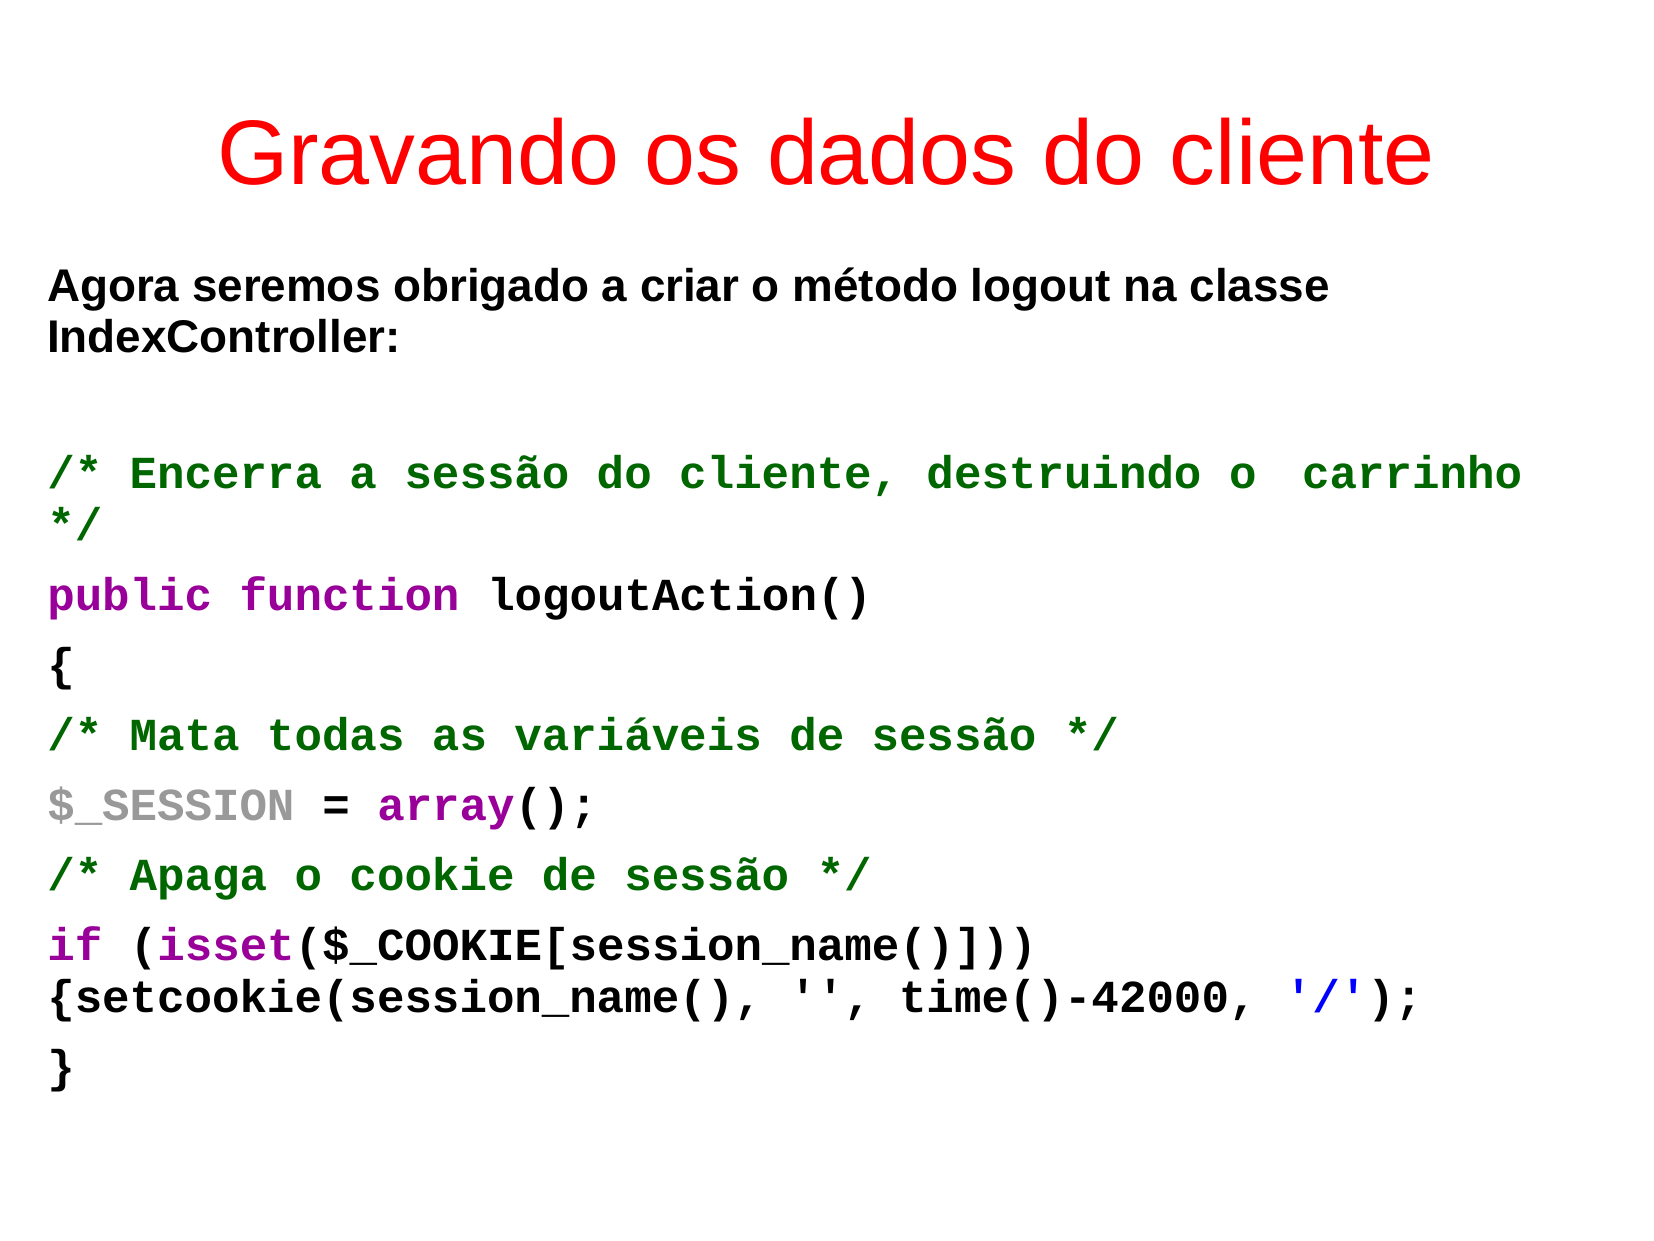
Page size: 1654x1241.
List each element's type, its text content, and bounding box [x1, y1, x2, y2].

title Gravando os dados do cliente [82, 49, 1571, 257]
list Agora seremos obrigado a criar o método logout na classe IndexController: /* Encerra a sessão do cliente, destruindo o carrinho */ public function logoutAction() { /* Mata todas as variáveis de sessão */ $_SESSION = array(); /* Apaga o cookie de sessão */ if (isset($_COOKIE[session_name()])) {setcookie(session_name(), '', time()-42000, '/'); } [47, 259, 1595, 1205]
